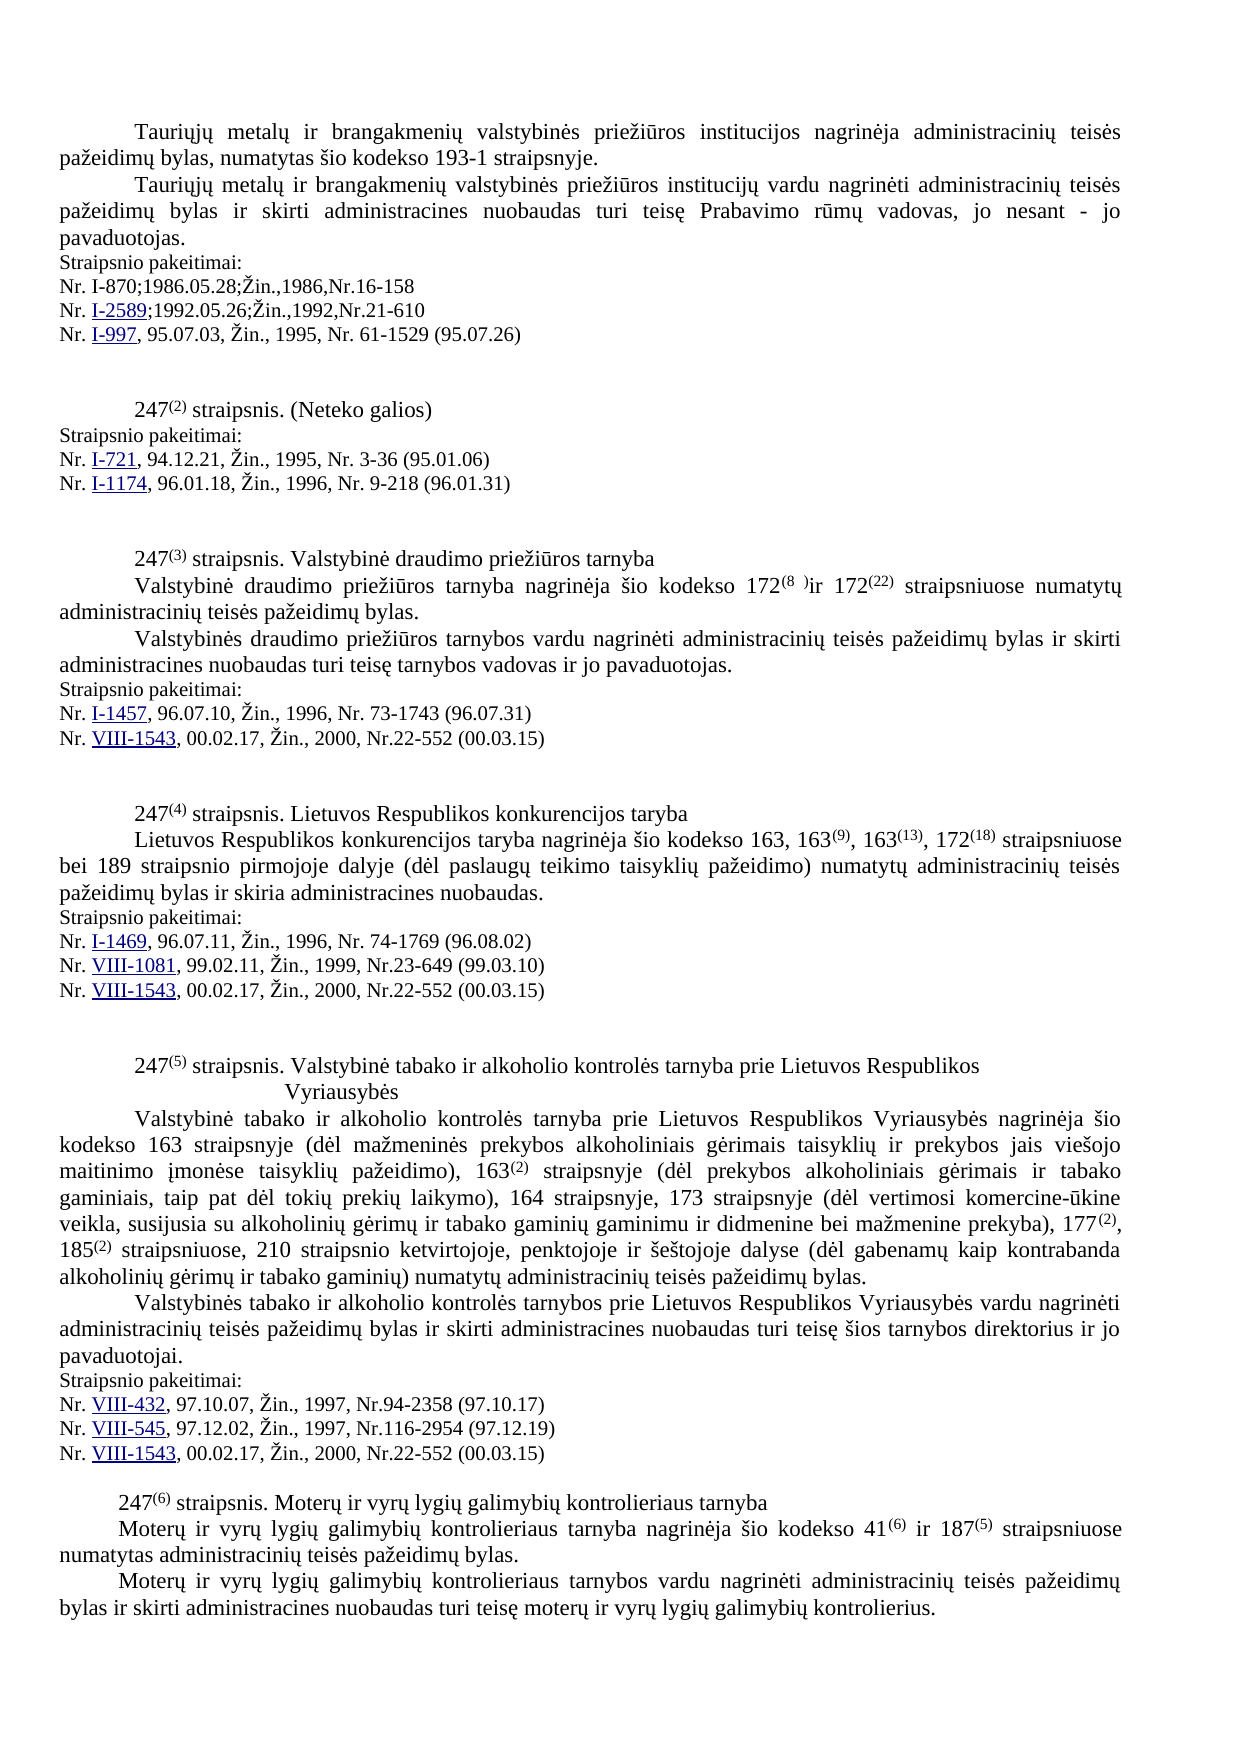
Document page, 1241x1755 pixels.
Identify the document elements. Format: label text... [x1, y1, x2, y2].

text Nr. I-1174, 96.01.18, Žin., 1996, Nr. 9-218 (96.01.31) [59, 471, 1122, 495]
text Tauriųjų metalų ir brangakmenių valstybinės priežiūros institucijos nagrinėja administracinių teisės pažeidimų bylas, numatytas šio kodekso 193-1 straipsnyje. [59, 118, 1122, 171]
text Nr. I-997, 95.07.03, Žin., 1995, Nr. 61-1529 (95.07.26) [59, 322, 1122, 346]
text Nr. I-1457, 96.07.10, Žin., 1996, Nr. 73-1743 (96.07.31) [59, 701, 1122, 725]
text Valstybinės tabako ir alkoholio kontrolės tarnybos prie Lietuvos Respublikos Vyriausybės vardu nagrinėti administracinių teisės pažeidimų bylas ir skirti administracines nuobaudas turi teisę šios tarnybos direktorius ir jo pavaduotojai. [59, 1289, 1122, 1368]
text Straipsnio pakeitimai: [59, 1368, 1122, 1392]
text Valstybinės draudimo priežiūros tarnybos vardu nagrinėti administracinių teisės pažeidimų bylas ir skirti administracines nuobaudas turi teisę tarnybos vadovas ir jo pavaduotojas. [59, 624, 1122, 677]
text 247(3) straipsnis. Valstybinė draudimo priežiūros tarnyba [59, 546, 1122, 572]
text 247(5) straipsnis. Valstybinė tabako ir alkoholio kontrolės tarnyba prie Lietuvos Respublikos [134, 1052, 1122, 1078]
text Nr. VIII-545, 97.12.02, Žin., 1997, Nr.116-2954 (97.12.19) [59, 1416, 1122, 1440]
text Tauriųjų metalų ir brangakmenių valstybinės priežiūros institucijų vardu nagrinėti administracinių teisės pažeidimų bylas ir skirti administracines nuobaudas turi teisę Prabavimo rūmų vadovas, jo nesant - jo pavaduotojas. [59, 171, 1122, 250]
text Straipsnio pakeitimai: [59, 250, 1122, 274]
text Straipsnio pakeitimai: [59, 677, 1122, 701]
text Vyriausybės [284, 1078, 1122, 1105]
text Valstybinė tabako ir alkoholio kontrolės tarnyba prie Lietuvos Respublikos Vyriausybės nagrinėja šio kodekso 163 straipsnyje (dėl mažmeninės prekybos alkoholiniais gėrimais taisyklių ir prekybos jais viešojo maitinimo įmonėse taisyklių pažeidimo), 163(2) straipsnyje (dėl prekybos alkoholiniais gėrimais ir tabako gaminiais, taip pat dėl tokių prekių laikymo), 164 straipsnyje, 173 straipsnyje (dėl vertimosi komercine-ūkine veikla, susijusia su alkoholinių gėrimų ir tabako gaminių gaminimu ir didmenine bei mažmenine prekyba), 177(2), 185(2) straipsniuose, 210 straipsnio ketvirtojoje, penktojoje ir šeštojoje dalyse (dėl gabenamų kaip kontrabanda alkoholinių gėrimų ir tabako gaminių) numatytų administracinių teisės pažeidimų bylas. [59, 1105, 1122, 1289]
text 247(4) straipsnis. Lietuvos Respublikos konkurencijos taryba [59, 800, 1122, 826]
text Nr. VIII-1081, 99.02.11, Žin., 1999, Nr.23-649 (99.03.10) [59, 953, 1122, 977]
text Moterų ir vyrų lygių galimybių kontrolieriaus tarnyba nagrinėja šio kodekso 41(6) ir 187(5) straipsniuose numatytas administracinių teisės pažeidimų bylas. [59, 1515, 1122, 1568]
text Lietuvos Respublikos konkurencijos taryba nagrinėja šio kodekso 163, 163(9), 163(13), 172(18) straipsniuose bei 189 straipsnio pirmojoje dalyje (dėl paslaugų teikimo taisyklių pažeidimo) numatytų administracinių teisės pažeidimų bylas ir skiria administracines nuobaudas. [59, 826, 1122, 905]
text Valstybinė draudimo priežiūros tarnyba nagrinėja šio kodekso 172(8 )ir 172(22) straipsniuose numatytų administracinių teisės pažeidimų bylas. [59, 572, 1122, 624]
text Straipsnio pakeitimai: [59, 423, 1122, 447]
text Nr. I-870;1986.05.28;Žin.,1986,Nr.16-158 [59, 274, 1122, 298]
text 247(6) straipsnis. Moterų ir vyrų lygių galimybių kontrolieriaus tarnyba [59, 1488, 1122, 1515]
text Moterų ir vyrų lygių galimybių kontrolieriaus tarnybos vardu nagrinėti administracinių teisės pažeidimų bylas ir skirti administracines nuobaudas turi teisę moterų ir vyrų lygių galimybių kontrolierius. [59, 1568, 1122, 1620]
text Nr. VIII-1543, 00.02.17, Žin., 2000, Nr.22-552 (00.03.15) [59, 725, 1122, 749]
text Nr. VIII-1543, 00.02.17, Žin., 2000, Nr.22-552 (00.03.15) [59, 977, 1122, 1002]
text Nr. I-2589;1992.05.26;Žin.,1992,Nr.21-610 [59, 298, 1122, 322]
text Straipsnio pakeitimai: [59, 905, 1122, 929]
text 247(2) straipsnis. (Neteko galios) [59, 397, 1122, 423]
text Nr. I-1469, 96.07.11, Žin., 1996, Nr. 74-1769 (96.08.02) [59, 929, 1122, 953]
text Nr. VIII-432, 97.10.07, Žin., 1997, Nr.94-2358 (97.10.17) [59, 1392, 1122, 1416]
text Nr. I-721, 94.12.21, Žin., 1995, Nr. 3-36 (95.01.06) [59, 447, 1122, 471]
text Nr. VIII-1543, 00.02.17, Žin., 2000, Nr.22-552 (00.03.15) [59, 1440, 1122, 1464]
